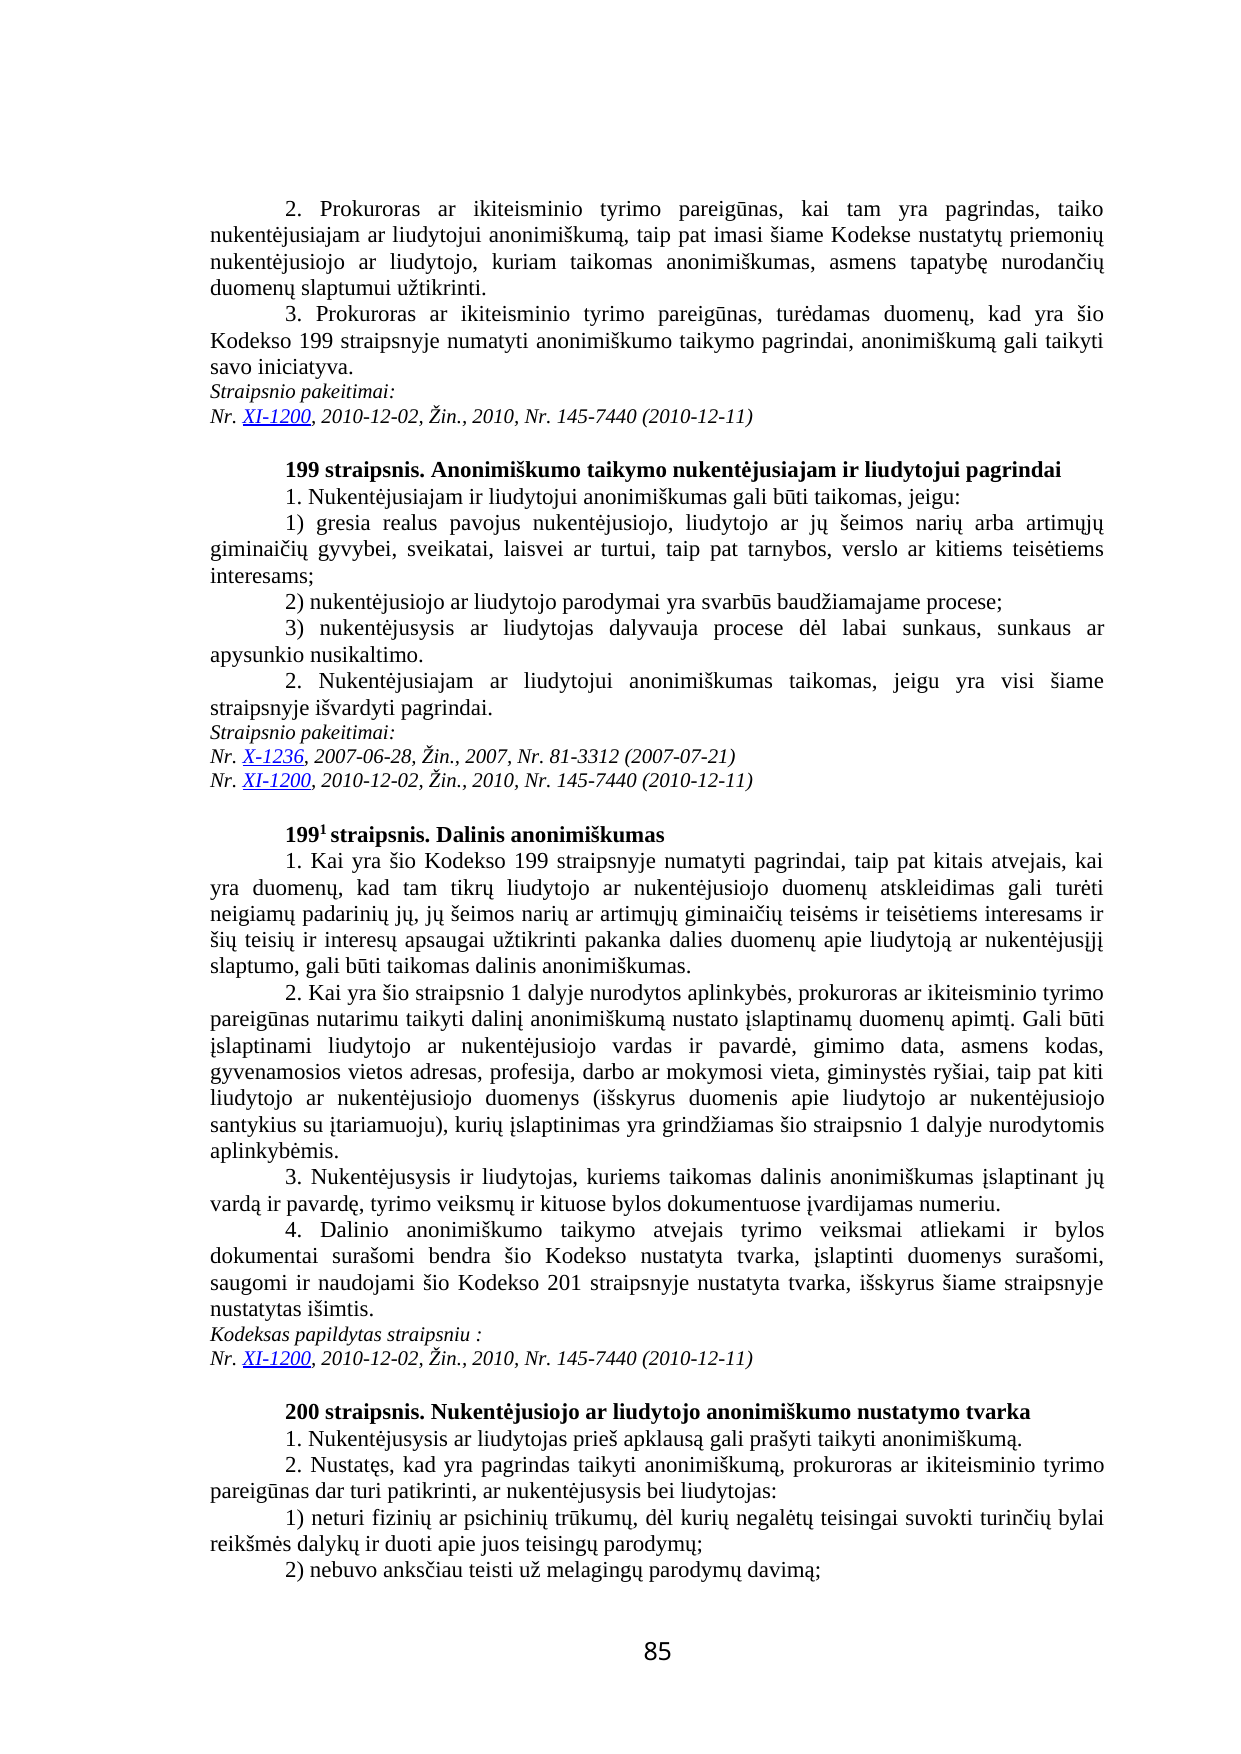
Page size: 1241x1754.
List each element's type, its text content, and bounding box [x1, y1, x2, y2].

text 3. Prokuroras ar ikiteisminio tyrimo pareigūnas, turėdamas duomenų, kad yra šio Kodekso 199 straipsnyje numatyti anonimiškumo taikymo pagrindai, anonimiškumą gali taikyti savo iniciatyva. [210, 300, 1106, 379]
text Nr. XI-1200, 2010-12-02, Žin., 2010, Nr. 145-7440 (2010-12-11) [210, 768, 1106, 792]
text 2. Kai yra šio straipsnio 1 dalyje nurodytos aplinkybės, prokuroras ar ikiteisminio tyrimo pareigūnas nutarimu taikyti dalinį anonimiškumą nustato įslaptinamų duomenų apimtį. Gali būti įslaptinami liudytojo ar nukentėjusiojo vardas ir pavardė, gimimo data, asmens kodas, gyvenamosios vietos adresas, profesija, darbo ar mokymosi vieta, giminystės ryšiai, taip pat kiti liudytojo ar nukentėjusiojo duomenys (išskyrus duomenis apie liudytojo ar nukentėjusiojo santykius su įtariamuoju), kurių įslaptinimas yra grindžiamas šio straipsnio 1 dalyje nurodytomis aplinkybėmis. [210, 979, 1106, 1163]
text 200 straipsnis. Nukentėjusiojo ar liudytojo anonimiškumo nustatymo tvarka [285, 1398, 1106, 1425]
text 1. Nukentėjusysis ar liudytojas prieš apklausą gali prašyti taikyti anonimiškumą. [210, 1425, 1106, 1451]
text Nr. X-1236, 2007-06-28, Žin., 2007, Nr. 81-3312 (2007-07-21) [210, 744, 1106, 768]
text 3. Nukentėjusysis ir liudytojas, kuriems taikomas dalinis anonimiškumas įslaptinant jų vardą ir pavardę, tyrimo veiksmų ir kituose bylos dokumentuose įvardijamas numeriu. [210, 1163, 1106, 1216]
text Straipsnio pakeitimai: [210, 720, 1106, 744]
text 2. Nukentėjusiajam ar liudytojui anonimiškumas taikomas, jeigu yra visi šiame straipsnyje išvardyti pagrindai. [210, 667, 1106, 720]
text Nr. XI-1200, 2010-12-02, Žin., 2010, Nr. 145-7440 (2010-12-11) [210, 1346, 1106, 1370]
text 2. Nustatęs, kad yra pagrindas taikyti anonimiškumą, prokuroras ar ikiteisminio tyrimo pareigūnas dar turi patikrinti, ar nukentėjusysis bei liudytojas: [210, 1451, 1106, 1504]
text 4. Dalinio anonimiškumo taikymo atvejais tyrimo veiksmai atliekami ir bylos dokumentai surašomi bendra šio Kodekso nustatyta tvarka, įslaptinti duomenys surašomi, saugomi ir naudojami šio Kodekso 201 straipsnyje nustatyta tvarka, išskyrus šiame straipsnyje nustatytas išimtis. [210, 1216, 1106, 1322]
text 1. Kai yra šio Kodekso 199 straipsnyje numatyti pagrindai, taip pat kitais atvejais, kai yra duomenų, kad tam tikrų liudytojo ar nukentėjusiojo duomenų atskleidimas gali turėti neigiamų padarinių jų, jų šeimos narių ar artimųjų giminaičių teisėms ir teisėtiems interesams ir šių teisių ir interesų apsaugai užtikrinti pakanka dalies duomenų apie liudytoją ar nukentėjusįjį slaptumo, gali būti taikomas dalinis anonimiškumas. [210, 847, 1106, 979]
text 2) nukentėjusiojo ar liudytojo parodymai yra svarbūs baudžiamajame procese; [210, 588, 1106, 614]
text 1991 straipsnis. Dalinis anonimiškumas [210, 821, 1106, 847]
text 2. Prokuroras ar ikiteisminio tyrimo pareigūnas, kai tam yra pagrindas, taiko nukentėjusiajam ar liudytojui anonimiškumą, taip pat imasi šiame Kodekse nustatytų priemonių nukentėjusiojo ar liudytojo, kuriam taikomas anonimiškumas, asmens tapatybę nurodančių duomenų slaptumui užtikrinti. [210, 195, 1106, 300]
text 1) gresia realus pavojus nukentėjusiojo, liudytojo ar jų šeimos narių arba artimųjų giminaičių gyvybei, sveikatai, laisvei ar turtui, taip pat tarnybos, verslo ar kitiems teisėtiems interesams; [210, 509, 1106, 588]
text 1. Nukentėjusiajam ir liudytojui anonimiškumas gali būti taikomas, jeigu: [210, 483, 1106, 509]
text Straipsnio pakeitimai: [210, 379, 1106, 403]
text 199 straipsnis. Anonimiškumo taikymo nukentėjusiajam ir liudytojui pagrindai [285, 456, 1106, 483]
text 3) nukentėjusysis ar liudytojas dalyvauja procese dėl labai sunkaus, sunkaus ar apysunkio nusikaltimo. [210, 614, 1106, 667]
text Kodeksas papildytas straipsniu : [210, 1322, 1106, 1346]
text 2) nebuvo anksčiau teisti už melagingų parodymų davimą; [210, 1557, 1106, 1583]
text 1) neturi fizinių ar psichinių trūkumų, dėl kurių negalėtų teisingai suvokti turinčių bylai reikšmės dalykų ir duoti apie juos teisingų parodymų; [210, 1504, 1106, 1557]
text Nr. XI-1200, 2010-12-02, Žin., 2010, Nr. 145-7440 (2010-12-11) [210, 403, 1106, 428]
